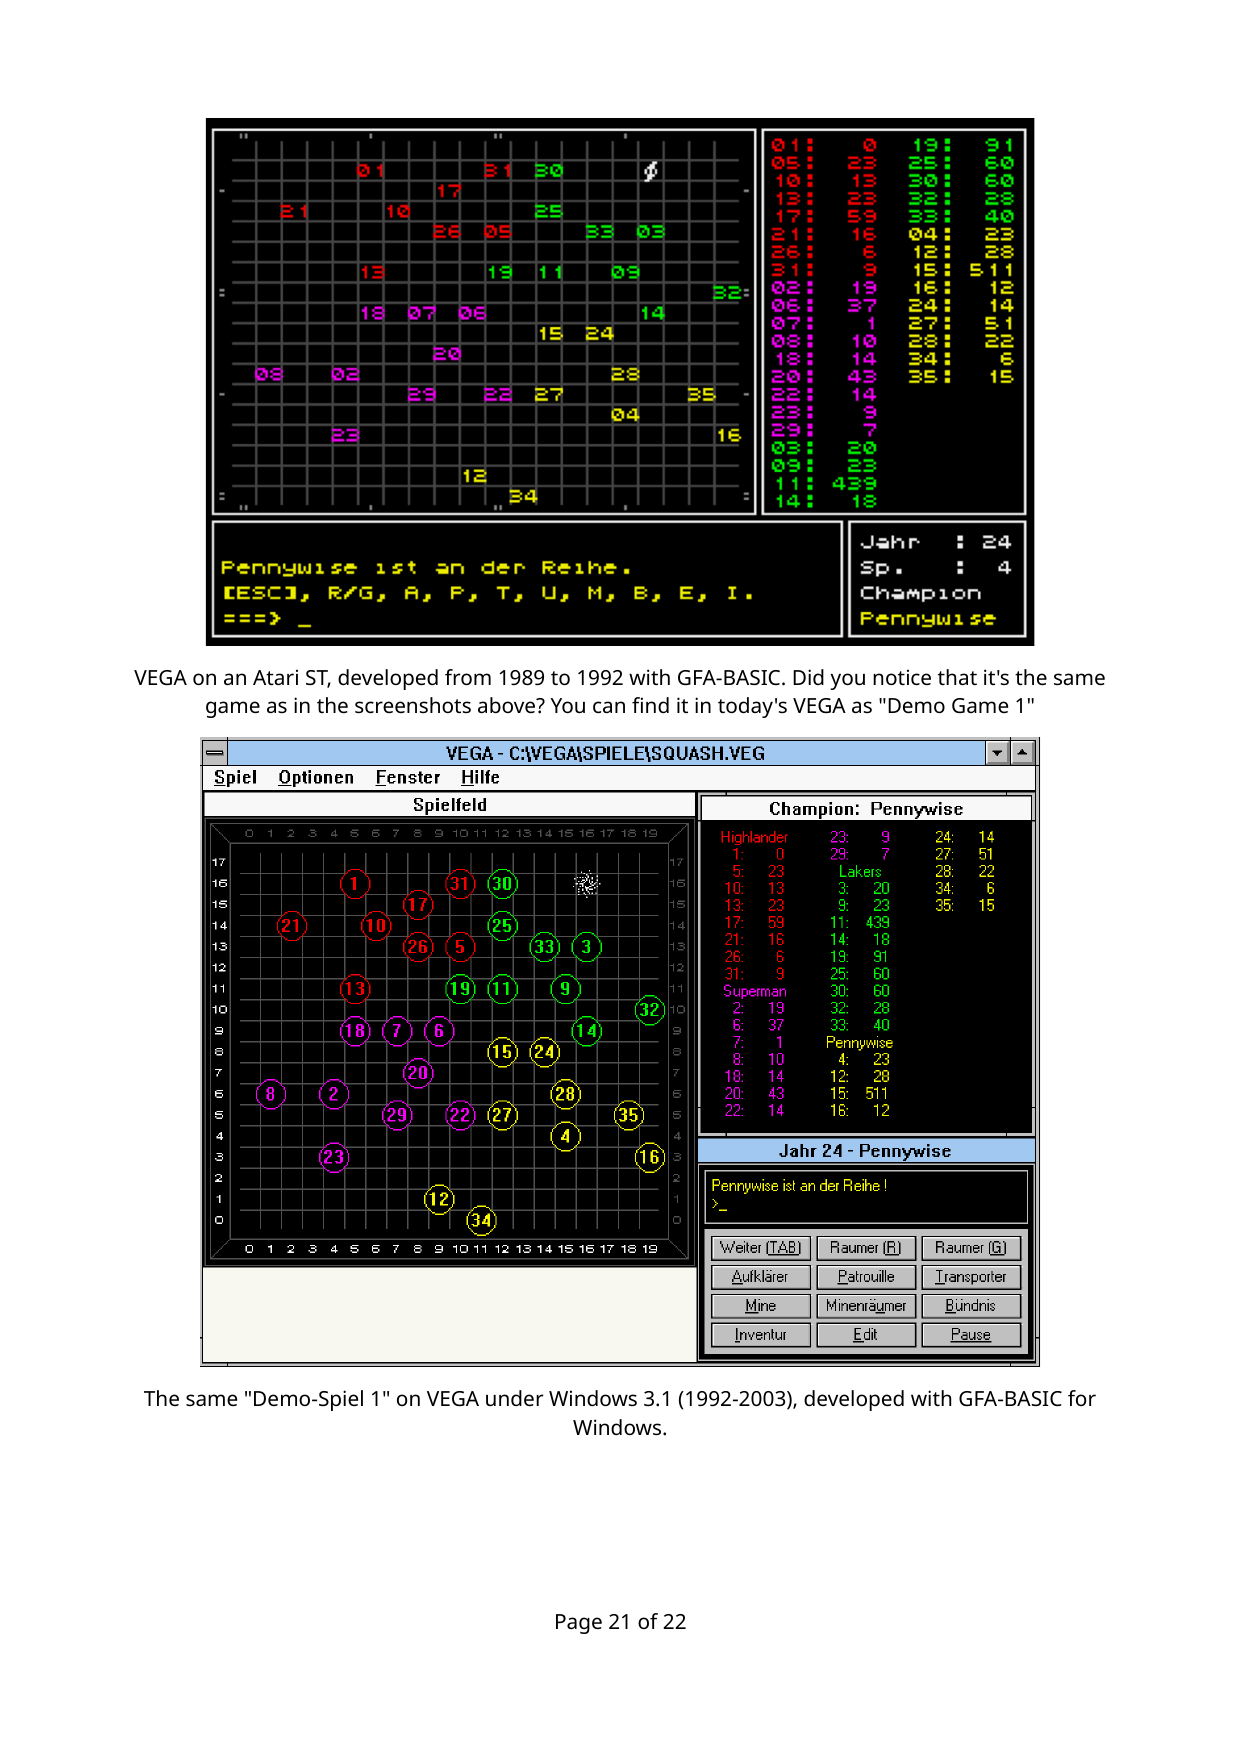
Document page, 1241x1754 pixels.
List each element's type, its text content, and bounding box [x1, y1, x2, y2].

text VEGA on an Atari ST, developed from 1989 to 1992 with GFA-BASIC. Did you notice that it's the same game as in the screenshots above? You can find it in today's VEGA as "Demo Game 1" [118, 646, 1122, 720]
picture [200, 737, 1041, 1367]
picture [205, 118, 1035, 646]
text The same "Demo-Spiel 1" on VEGA under Windows 3.1 (1992-2003), developed with GFA-BASIC for Windows. [118, 1367, 1122, 1441]
